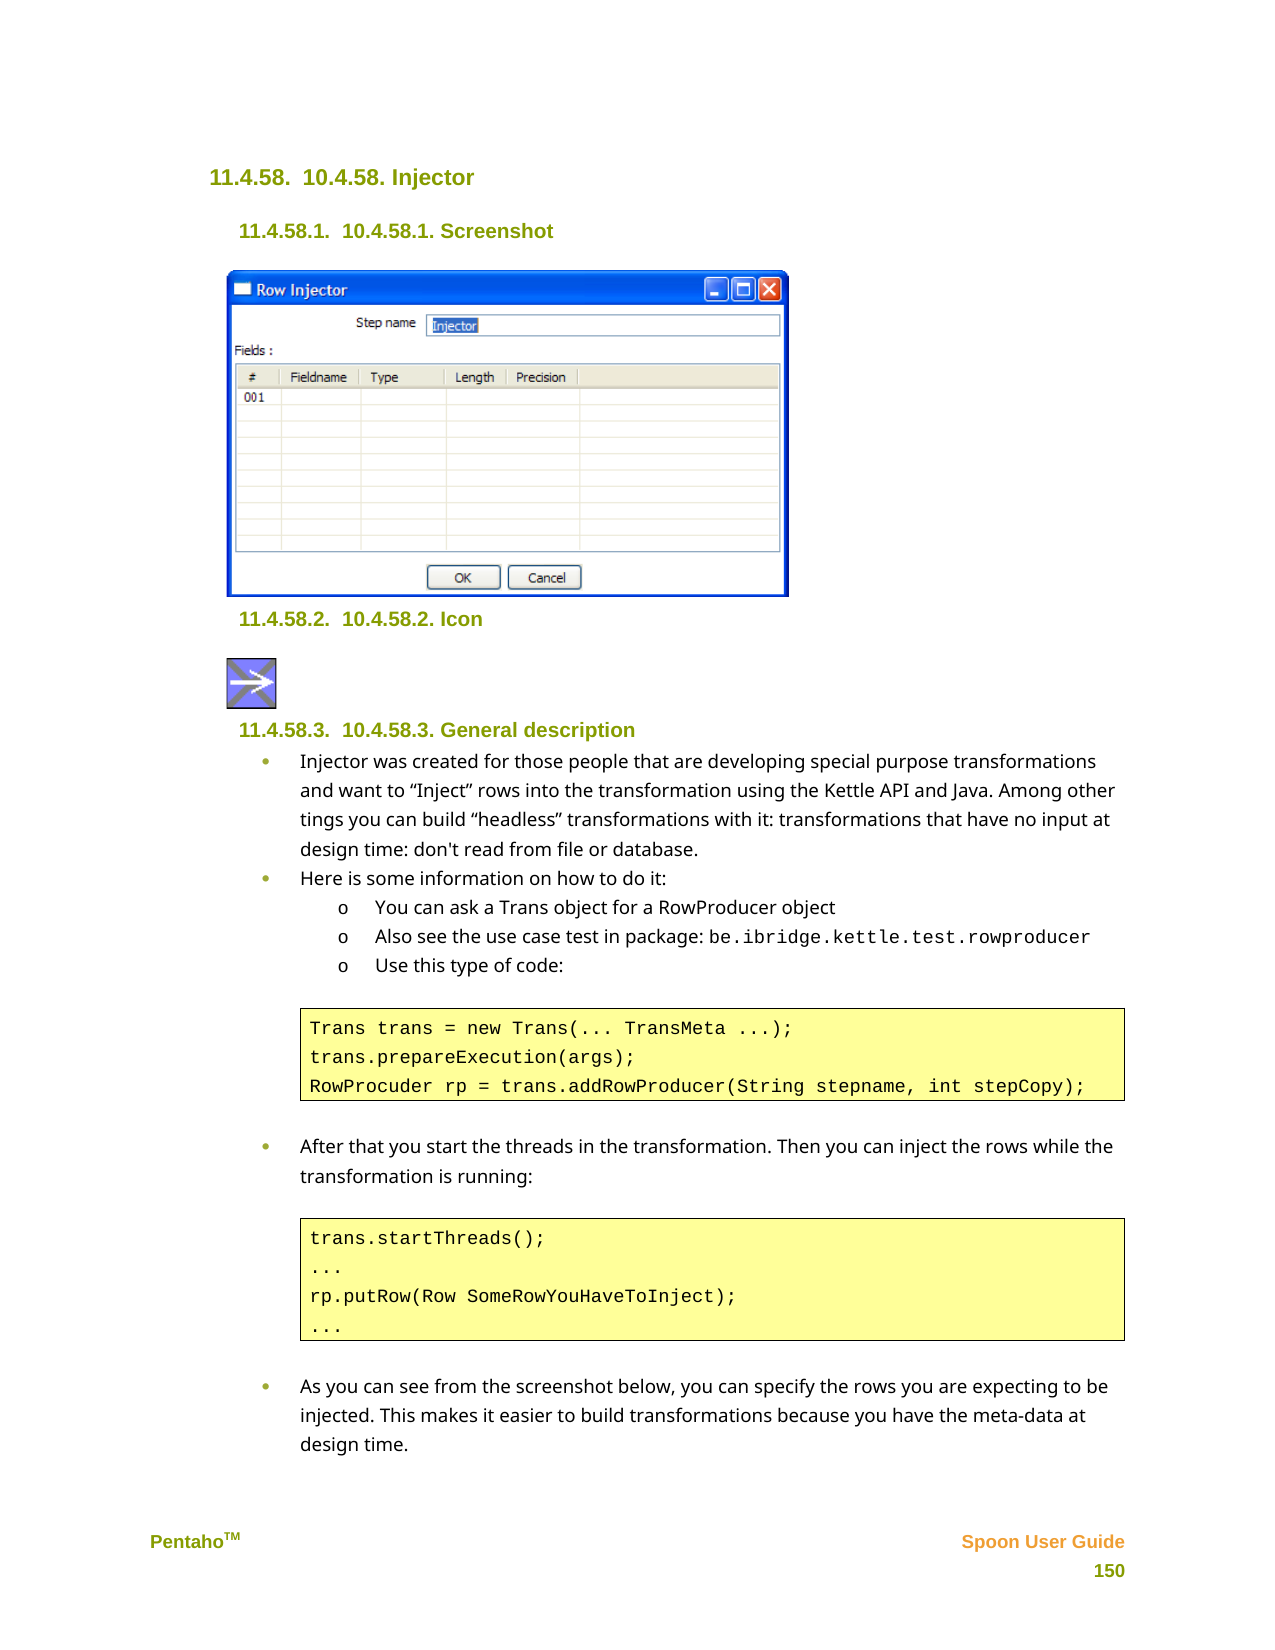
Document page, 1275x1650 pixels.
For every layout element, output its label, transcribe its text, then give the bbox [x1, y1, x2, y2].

list You can ask a Trans object for a RowProducer object [337, 891, 1125, 920]
text ... [301, 1306, 1124, 1340]
text rp.putRow(Row SomeRowYouHaveToInject); [301, 1276, 1124, 1306]
text Trans trans = new Trans(... TransMeta ...); [301, 1009, 1124, 1037]
subtitle 10.4.58.3. General description [239, 652, 1125, 744]
picture [226, 658, 277, 709]
list Use this type of code: [337, 949, 1125, 978]
list Here is some information on how to do it: [262, 862, 1125, 891]
subtitle 10.4.58.1. Screenshot [239, 211, 1125, 246]
subtitle 10.4.58.2. Icon [239, 264, 1125, 633]
list As you can see from the screenshot below, you can specify the rows you are expecting to be injected. This makes it easier to build transformations because you have the meta-data at design time. [262, 1370, 1125, 1458]
text trans.prepareExecution(args); [301, 1037, 1124, 1066]
list After that you start the threads in the transformation. Then you can inject the rows while the transformation is running: [262, 1131, 1125, 1189]
text RowProcuder rp = trans.addRowProducer(String stepname, int stepCopy); [301, 1066, 1124, 1100]
text ... [301, 1247, 1124, 1276]
text trans.startThreads(); [301, 1219, 1124, 1247]
subtitle 10.4.58. Injector [209, 157, 1125, 192]
list Injector was created for those people that are developing special purpose transformations and want to “Inject” rows into the transformation using the Kettle API and Java. Among other tings you can build “headless” transformations with it: transformations that have no input at design time: don't read from file or database. [262, 745, 1125, 862]
list Also see the use case test in package: be.ibridge.kettle.test.rowproducer [337, 920, 1125, 949]
